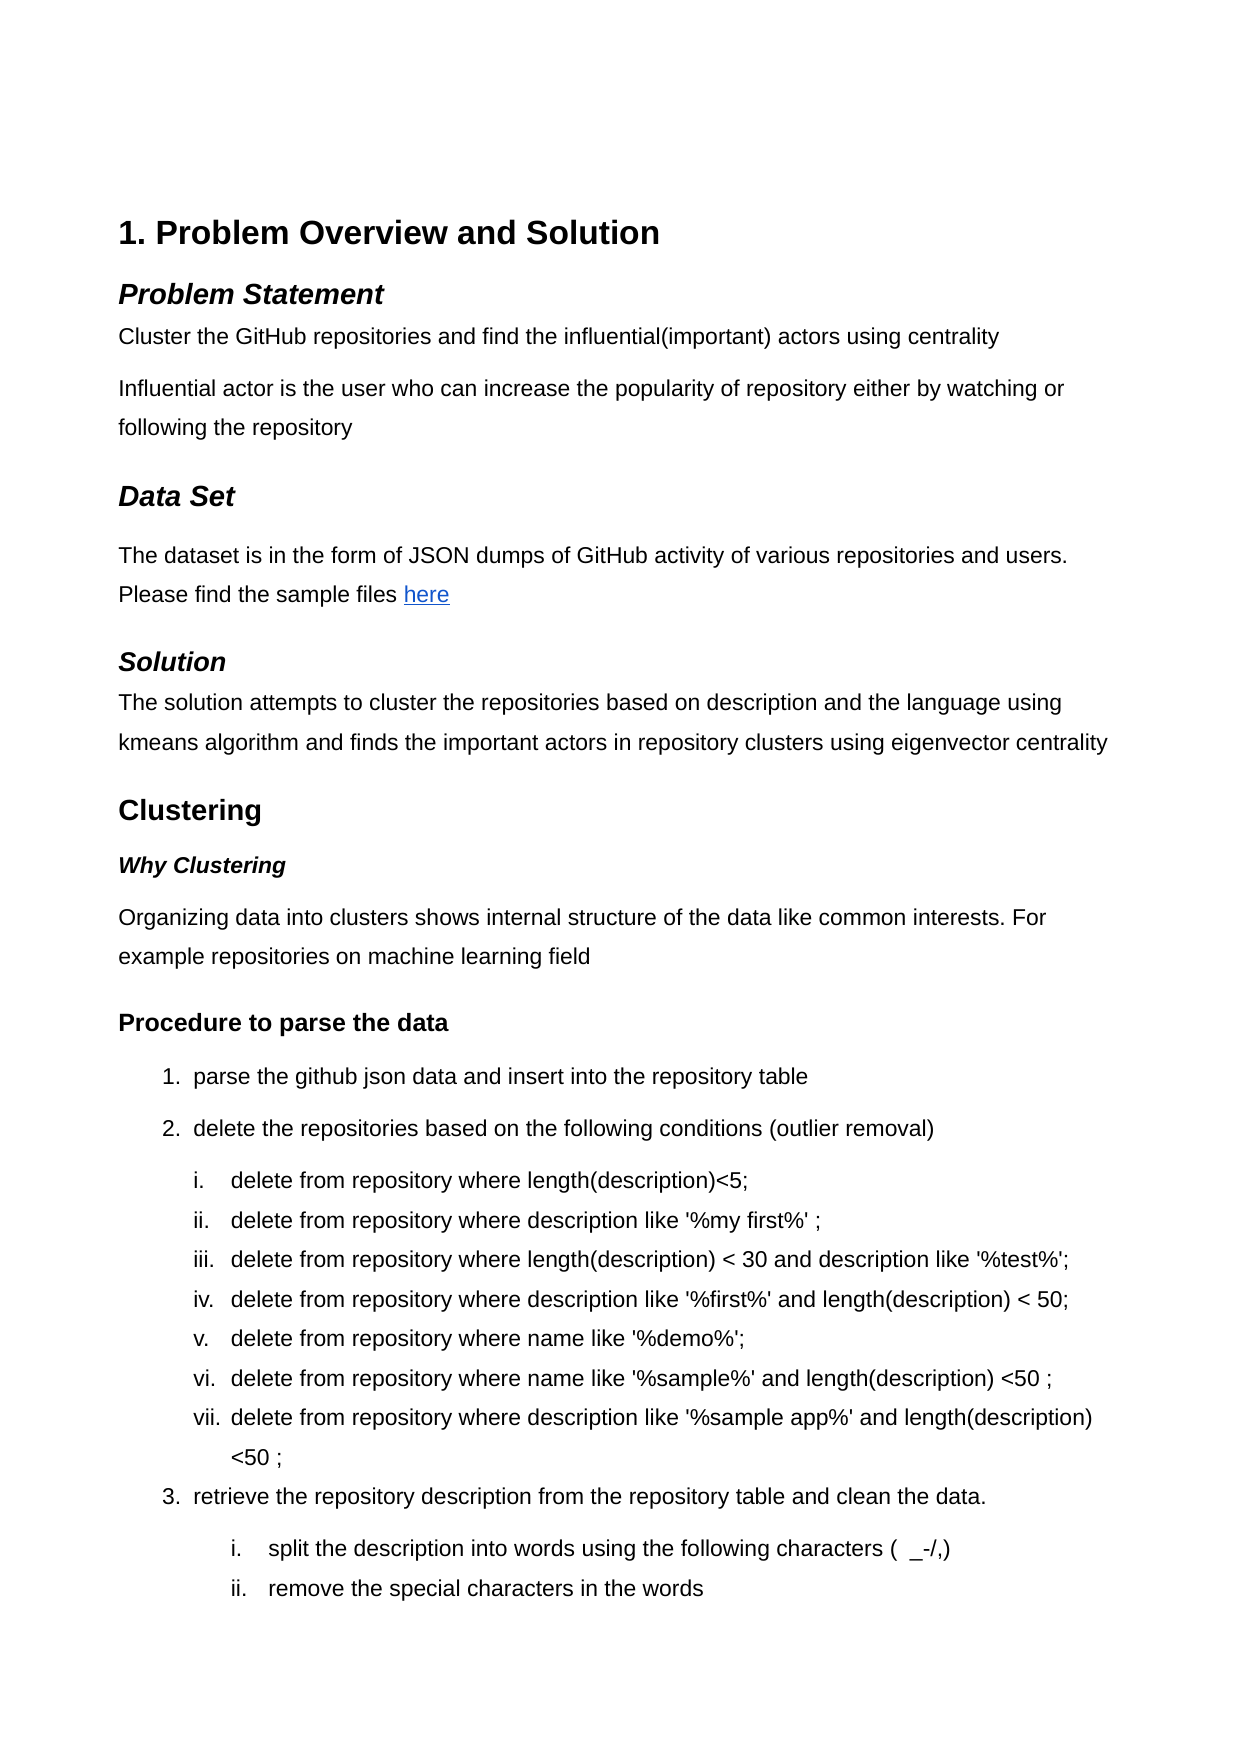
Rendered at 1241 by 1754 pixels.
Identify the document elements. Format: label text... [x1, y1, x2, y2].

subtitle Clustering [118, 793, 1122, 827]
text Organizing data into clusters shows internal structure of the data like common interests. For example repositories on machine learning field [118, 904, 1122, 969]
subtitle Procedure to parse the data [118, 1008, 1122, 1036]
subtitle Problem Statement [118, 277, 1122, 310]
subtitle Data Set [118, 479, 1122, 512]
text Influential actor is the user who can increase the popularity of repository either by watching or following the repository [118, 375, 1122, 441]
list delete from repository where name like '%sample%' and length(description) <50 ; [193, 1365, 1122, 1391]
list delete from repository where description like '%sample app%' and length(description) <50 ; [193, 1404, 1122, 1470]
list delete from repository where name like '%demo%'; [193, 1325, 1122, 1352]
list delete from repository where length(description) < 30 and description like '%test%'; [193, 1246, 1122, 1273]
list split the description into words using the following characters ( _-/,) [231, 1535, 1122, 1561]
list delete from repository where description like '%my first%' ; [193, 1207, 1122, 1233]
text The solution attempts to cluster the repositories based on description and the language using kmeans algorithm and finds the important actors in repository clusters using eigenvector centrality [118, 689, 1122, 755]
subtitle Solution [118, 646, 1122, 677]
list parse the github json data and insert into the repository table [156, 1063, 1122, 1090]
subtitle Why Clustering [118, 852, 1122, 878]
list retrieve the repository description from the repository table and clean the data. [156, 1483, 1122, 1509]
list remove the special characters in the words [231, 1574, 1122, 1601]
subtitle 1. Problem Overview and Solution [118, 213, 1122, 252]
text The dataset is in the form of JSON dumps of GitHub activity of various repositories and users. Please find the sample files here [118, 542, 1122, 607]
text Cluster the GitHub repositories and find the influential(important) actors using centrality [118, 323, 1122, 349]
list delete the repositories based on the following conditions (outlier removal) [156, 1115, 1122, 1142]
list delete from repository where length(description)<5; [193, 1167, 1122, 1194]
list delete from repository where description like '%first%' and length(description) < 50; [193, 1286, 1122, 1312]
